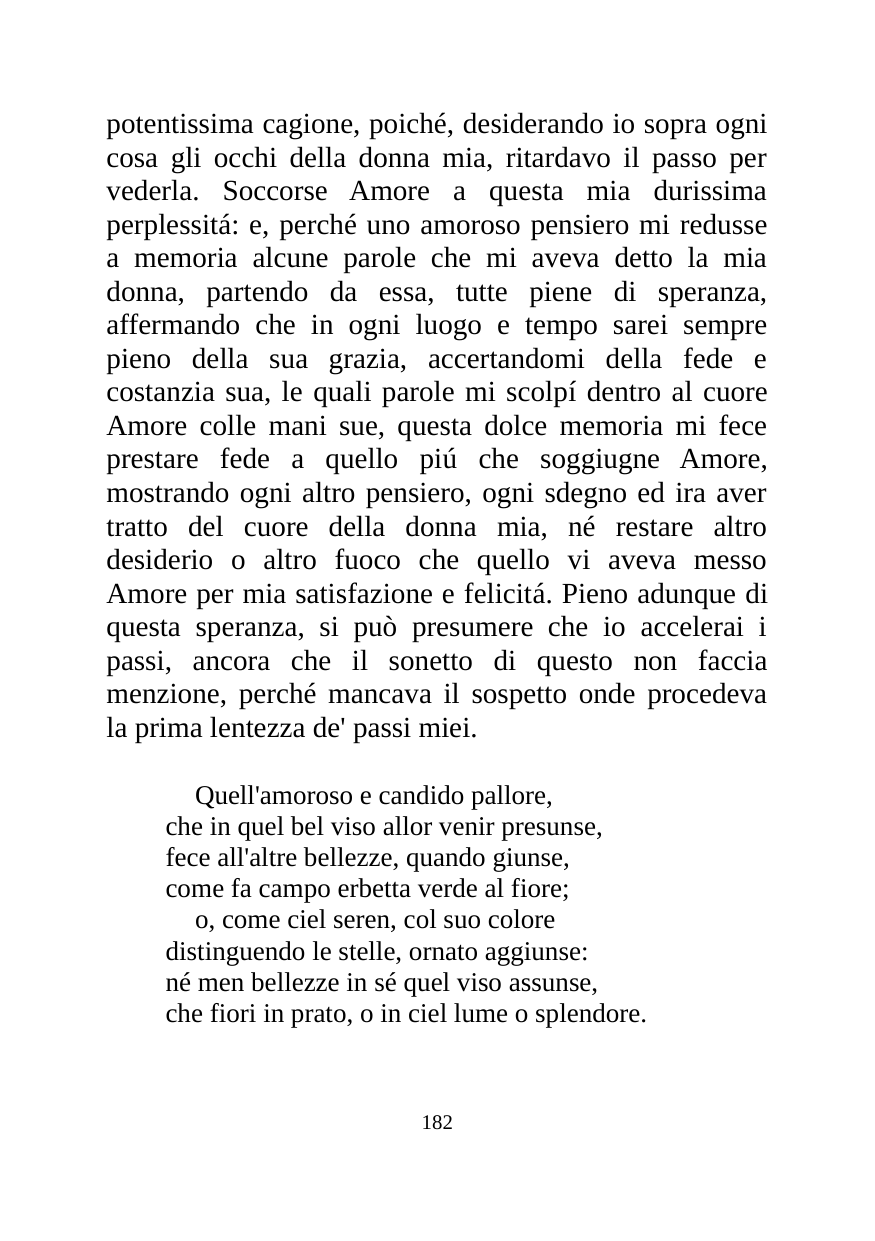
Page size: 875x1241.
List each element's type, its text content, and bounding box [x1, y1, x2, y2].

text Quell'amoroso e candido pallore, che in quel bel viso allor venir presunse, fece all'altre bellezze, quando giunse, come fa campo erbetta verde al fiore; [165, 779, 768, 903]
text o, come ciel seren, col suo colore distinguendo le stelle, ornato aggiunse: né men bellezze in sé quel viso assunse, che fiori in prato, o in ciel lume o splendore. [165, 903, 768, 1028]
text potentissima cagione, poiché, desiderando io sopra ogni cosa gli occhi della donna mia, ritardavo il passo per vederla. Soccorse Amore a questa mia durissima perplessitá: e, perché uno amoroso pensiero mi redusse a memoria alcune parole che mi aveva detto la mia donna, partendo da essa, tutte piene di speranza, affermando che in ogni luogo e tempo sarei sempre pieno della sua grazia, accertandomi della fede e costanzia sua, le quali parole mi scolpí dentro al cuore Amore colle mani sue, questa dolce memoria mi fece prestare fede a quello piú che soggiugne Amore, mostrando ogni altro pensiero, ogni sdegno ed ira aver tratto del cuore della donna mia, né restare altro desiderio o altro fuoco che quello vi aveva messo Amore per mia satisfazione e felicitá. Pieno adunque di questa speranza, si può presumere che io accelerai i passi, ancora che il sonetto di questo non faccia menzione, perché mancava il sospetto onde procedeva la prima lentezza de' passi miei. [106, 106, 768, 743]
